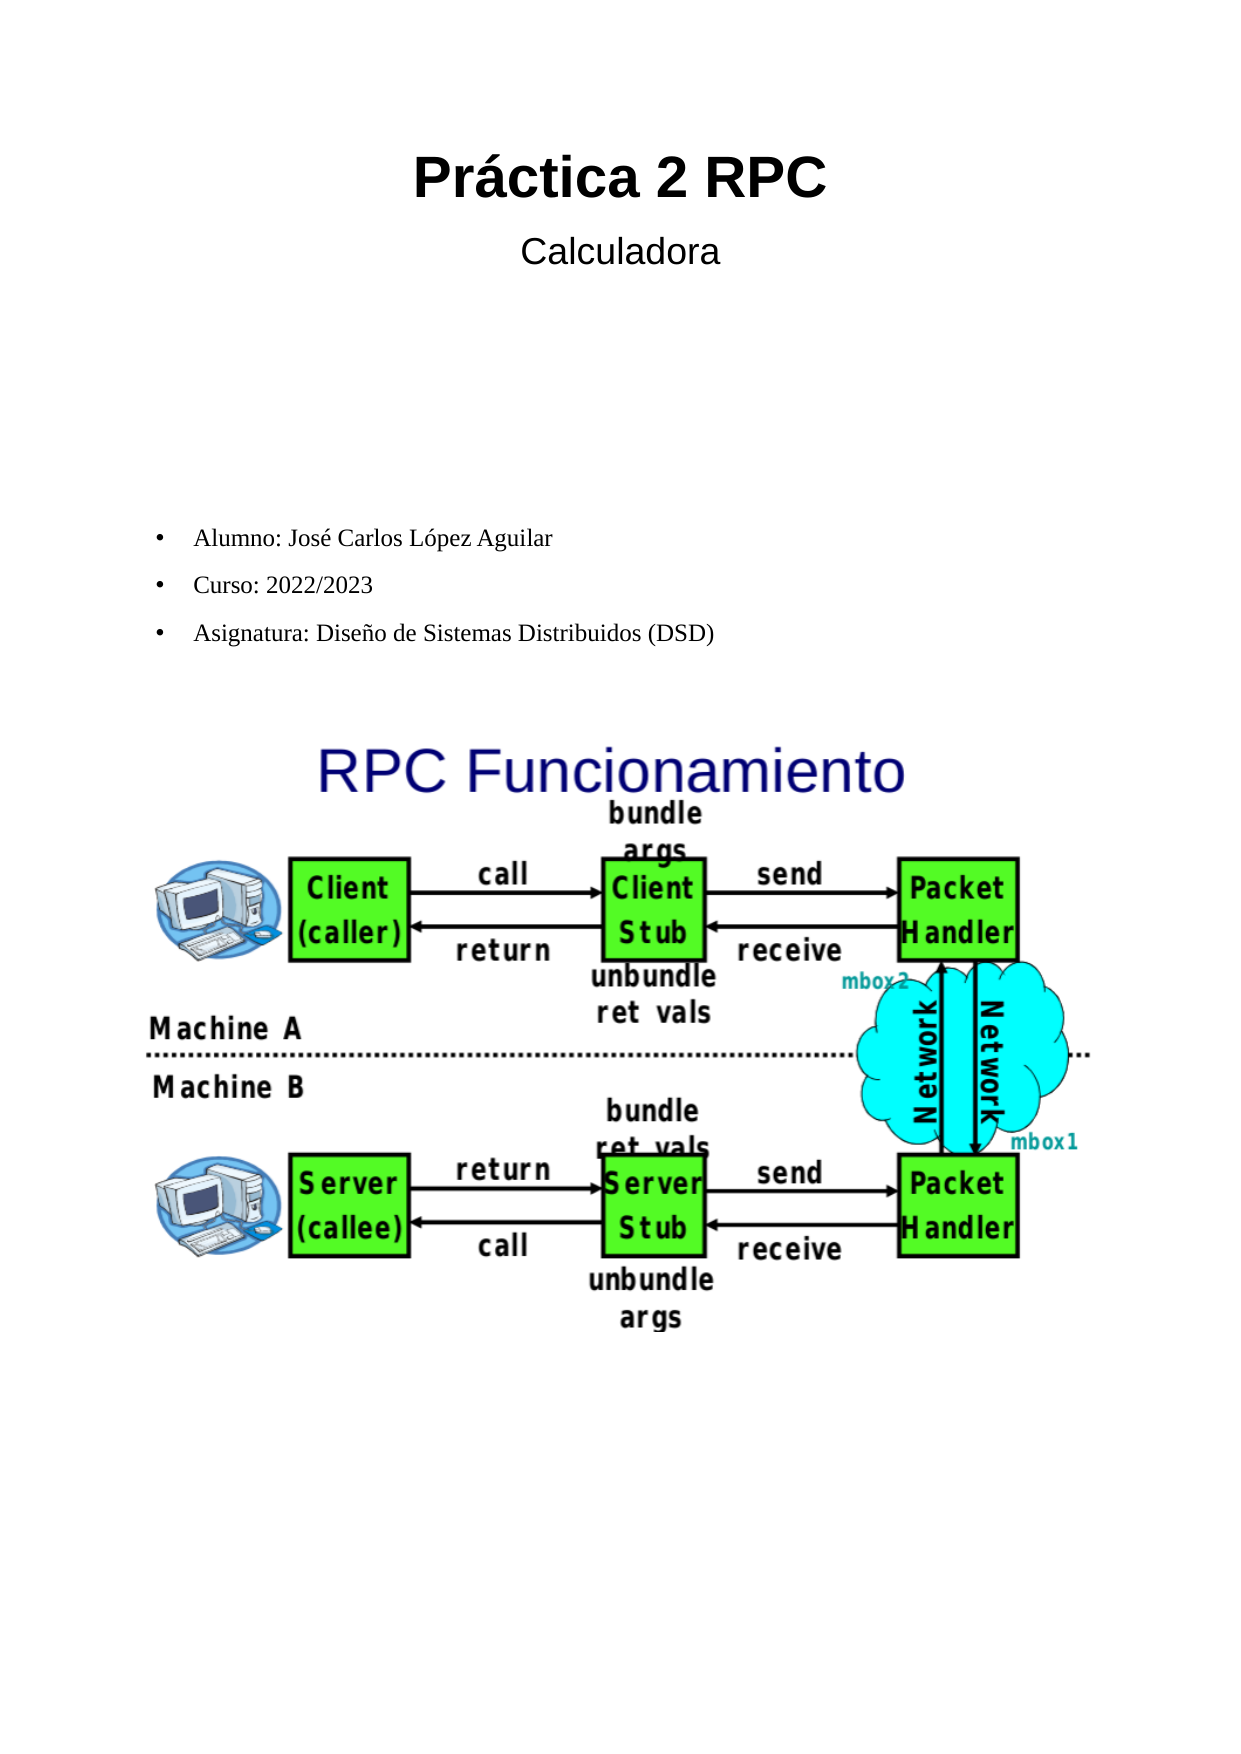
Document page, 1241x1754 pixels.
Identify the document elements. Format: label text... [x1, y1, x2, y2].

subtitle Calculadora [118, 229, 1122, 272]
picture [118, 724, 1111, 1332]
title Práctica 2 RPC [118, 143, 1122, 210]
list Alumno: José Carlos López Aguilar [156, 523, 1122, 551]
list Asignatura: Diseño de Sistemas Distribuidos (DSD) [156, 618, 1122, 647]
list Curso: 2022/2023 [156, 570, 1122, 599]
